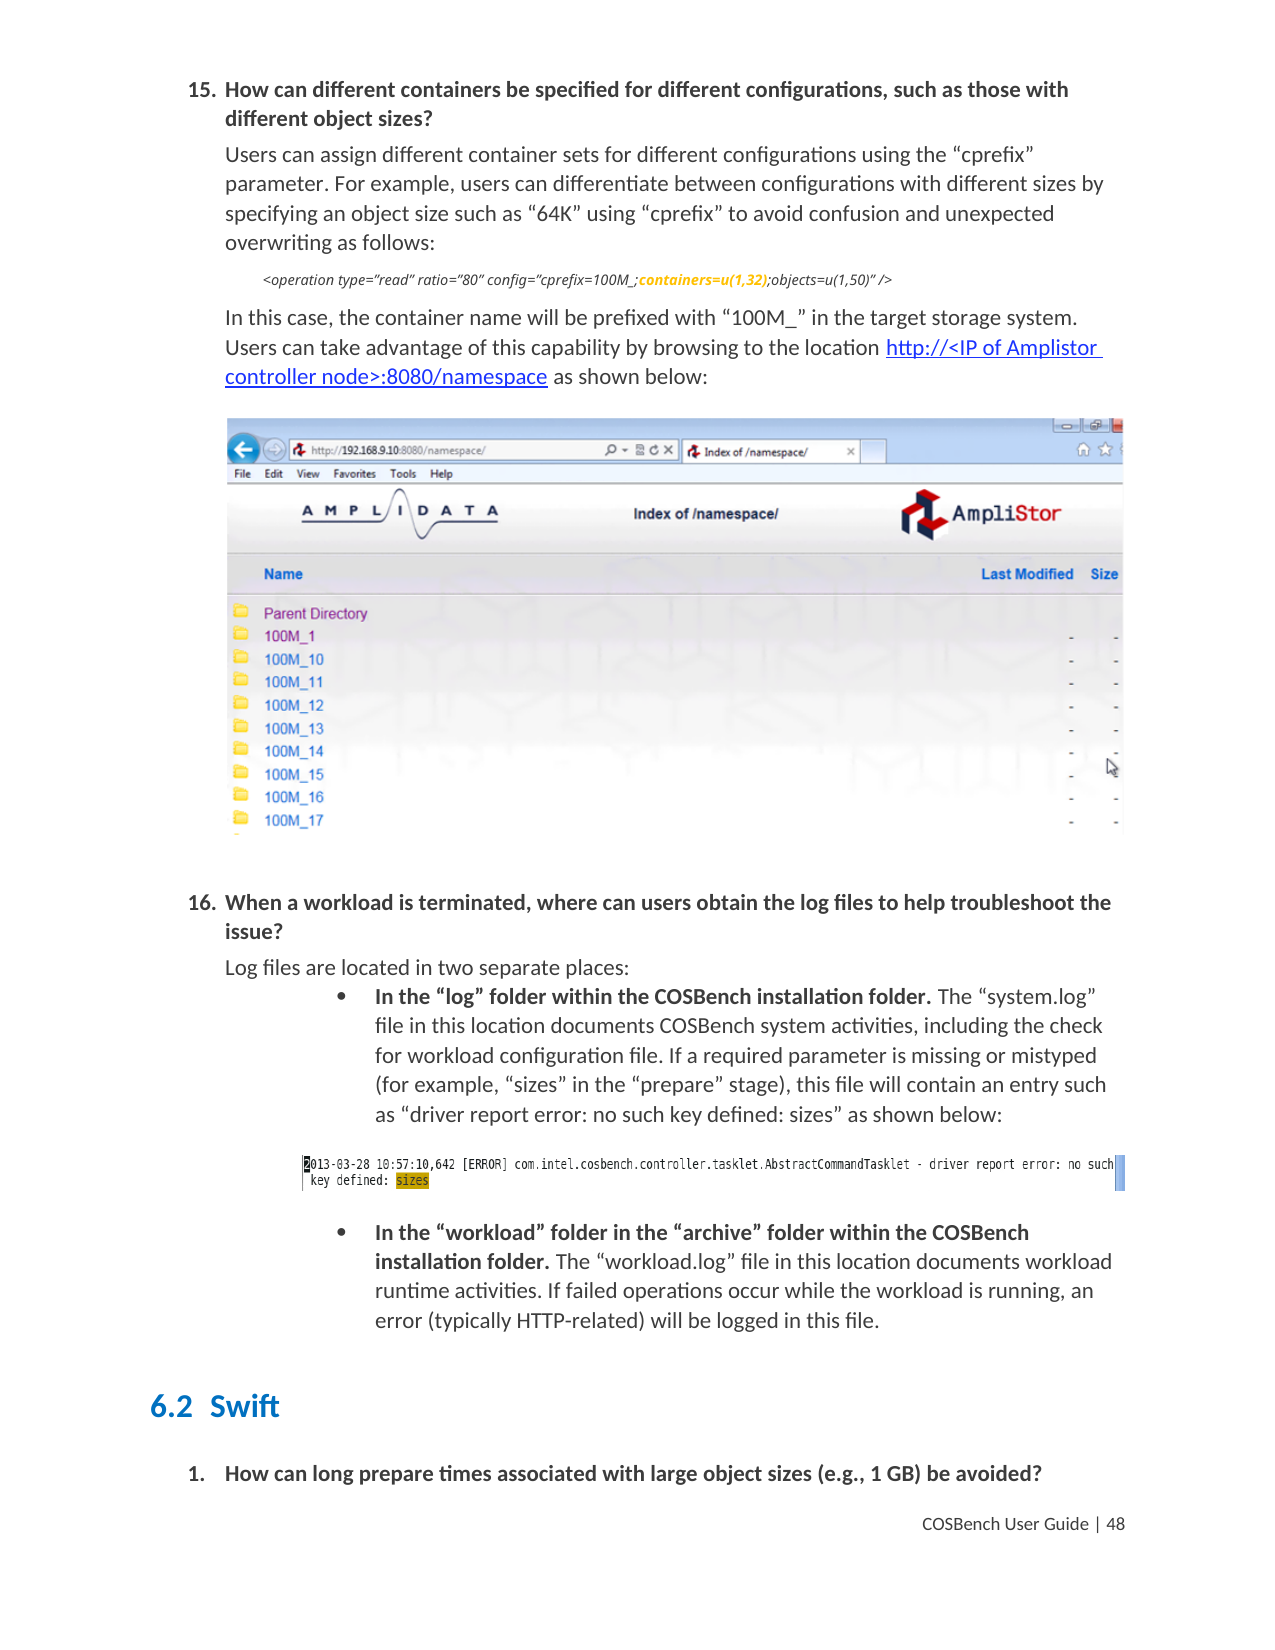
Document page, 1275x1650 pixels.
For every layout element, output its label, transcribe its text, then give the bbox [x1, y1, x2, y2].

list When a workload is terminated, where can users obtain the log files to help troubleshoot the issue? [187, 888, 1125, 945]
list <operation type=”read” ratio=”80” config=”cprefix=100M_;containers=u(1,32);objects=u(1,50)” /> [262, 270, 1125, 290]
list How can long prepare times associated with large object sizes (e.g., 1 GB) be avoided? [187, 1459, 1125, 1487]
text Users can assign different container sets for different configurations using the “cprefix” parameter. For example, users can differentiate between configurations with different sizes by specifying an object size such as “64K” using “cprefix” to avoid confusion and unexpected overwriting as follows: [225, 140, 1125, 256]
list In the “workload” folder in the “archive” folder within the COSBench installation folder. The “workload.log” file in this location documents workload runtime activities. If failed operations occur while the workload is running, an error (typically HTTP-related) will be logged in this file. [337, 1218, 1125, 1334]
list How can different containers be specified for different configurations, such as those with different object sizes? [187, 75, 1125, 132]
text In this case, the container name will be prefixed with “100M_” in the target storage system. Users can take advantage of this capability by browsing to the location http://<IP of Amplistor controller node>:8080/namespace as shown below: [225, 303, 1125, 390]
subtitle Swift [150, 1385, 1125, 1426]
text Log files are located in two separate places: [225, 953, 1125, 981]
list In the “log” folder within the COSBench installation folder. The “system.log” file in this location documents COSBench system activities, including the check for workload configuration file. If a required parameter is missing or mistyped (for example, “sizes” in the “prepare” stage), this file will contain an entry such as “driver report error: no such key defined: sizes” as shown below: [337, 982, 1125, 1128]
